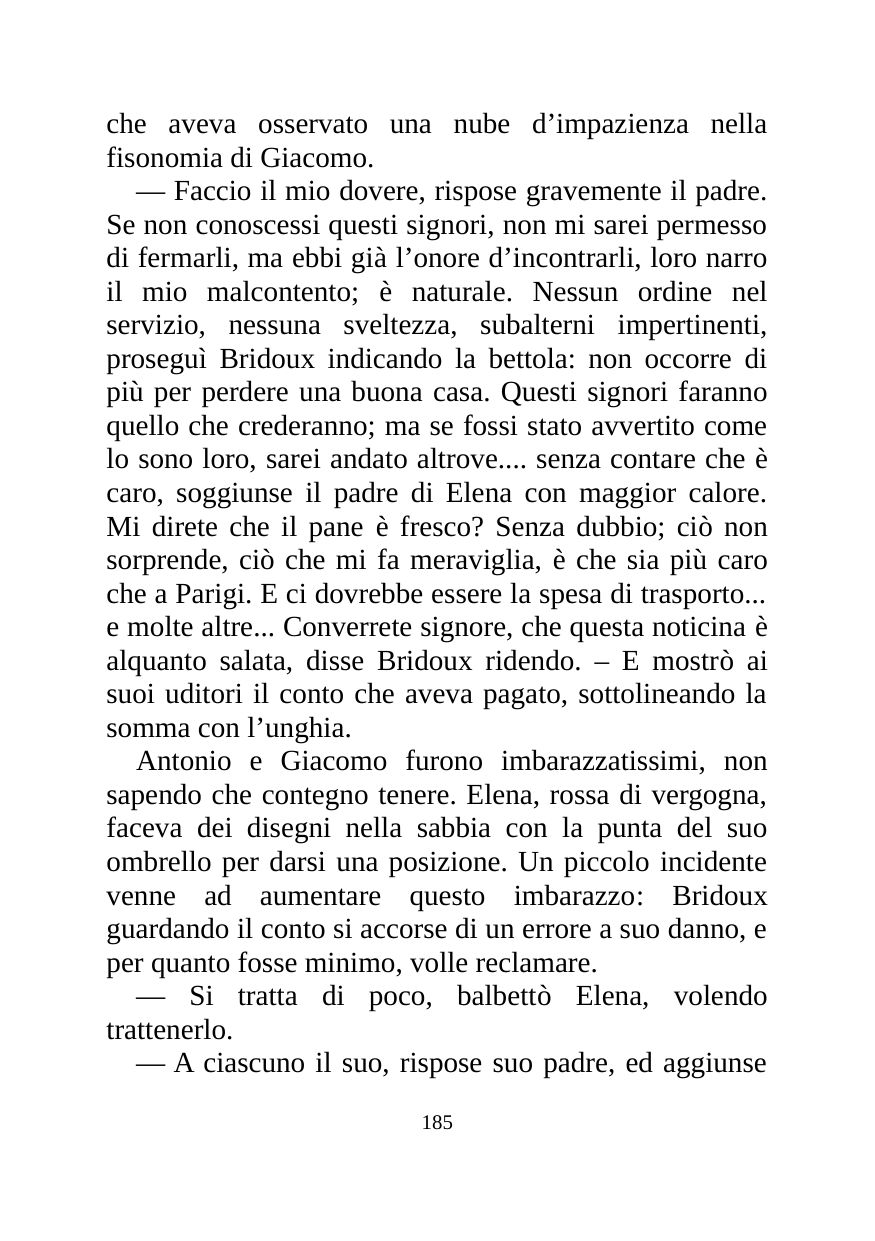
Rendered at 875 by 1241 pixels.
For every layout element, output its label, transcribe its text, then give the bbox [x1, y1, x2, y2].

text Antonio e Giacomo furono imbarazzatissimi, non sapendo che contegno tenere. Elena, rossa di vergogna, faceva dei disegni nella sabbia con la punta del suo ombrello per darsi una posizione. Un piccolo incidente venne ad aumentare questo imbarazzo: Bridoux guardando il conto si accorse di un errore a suo danno, e per quanto fosse minimo, volle reclamare. [106, 743, 768, 978]
text — Si tratta di poco, balbettò Elena, volendo trattenerlo. [106, 978, 768, 1045]
text — A ciascuno il suo, rispose suo padre, ed aggiunse [106, 1045, 768, 1079]
text — Faccio il mio dovere, rispose gravemente il padre. Se non conoscessi questi signori, non mi sarei permesso di fermarli, ma ebbi già l’onore d’incontrarli, loro narro il mio malcontento; è naturale. Nessun ordine nel servizio, nessuna sveltezza, subalterni impertinenti, proseguì Bridoux indicando la bettola: non occorre di più per perdere una buona casa. Questi signori faranno quello che crederanno; ma se fossi stato avvertito come lo sono loro, sarei andato altrove.... senza contare che è caro, soggiunse il padre di Elena con maggior calore. Mi direte che il pane è fresco? Senza dubbio; ciò non sorprende, ciò che mi fa meraviglia, è che sia più caro che a Parigi. E ci dovrebbe essere la spesa di trasporto... e molte altre... Converrete signore, che questa noticina è alquanto salata, disse Bridoux ridendo. – E mostrò ai suoi uditori il conto che aveva pagato, sottolineando la somma con l’unghia. [106, 173, 768, 743]
text che aveva osservato una nube d’impazienza nella fisonomia di Giacomo. [106, 106, 768, 173]
